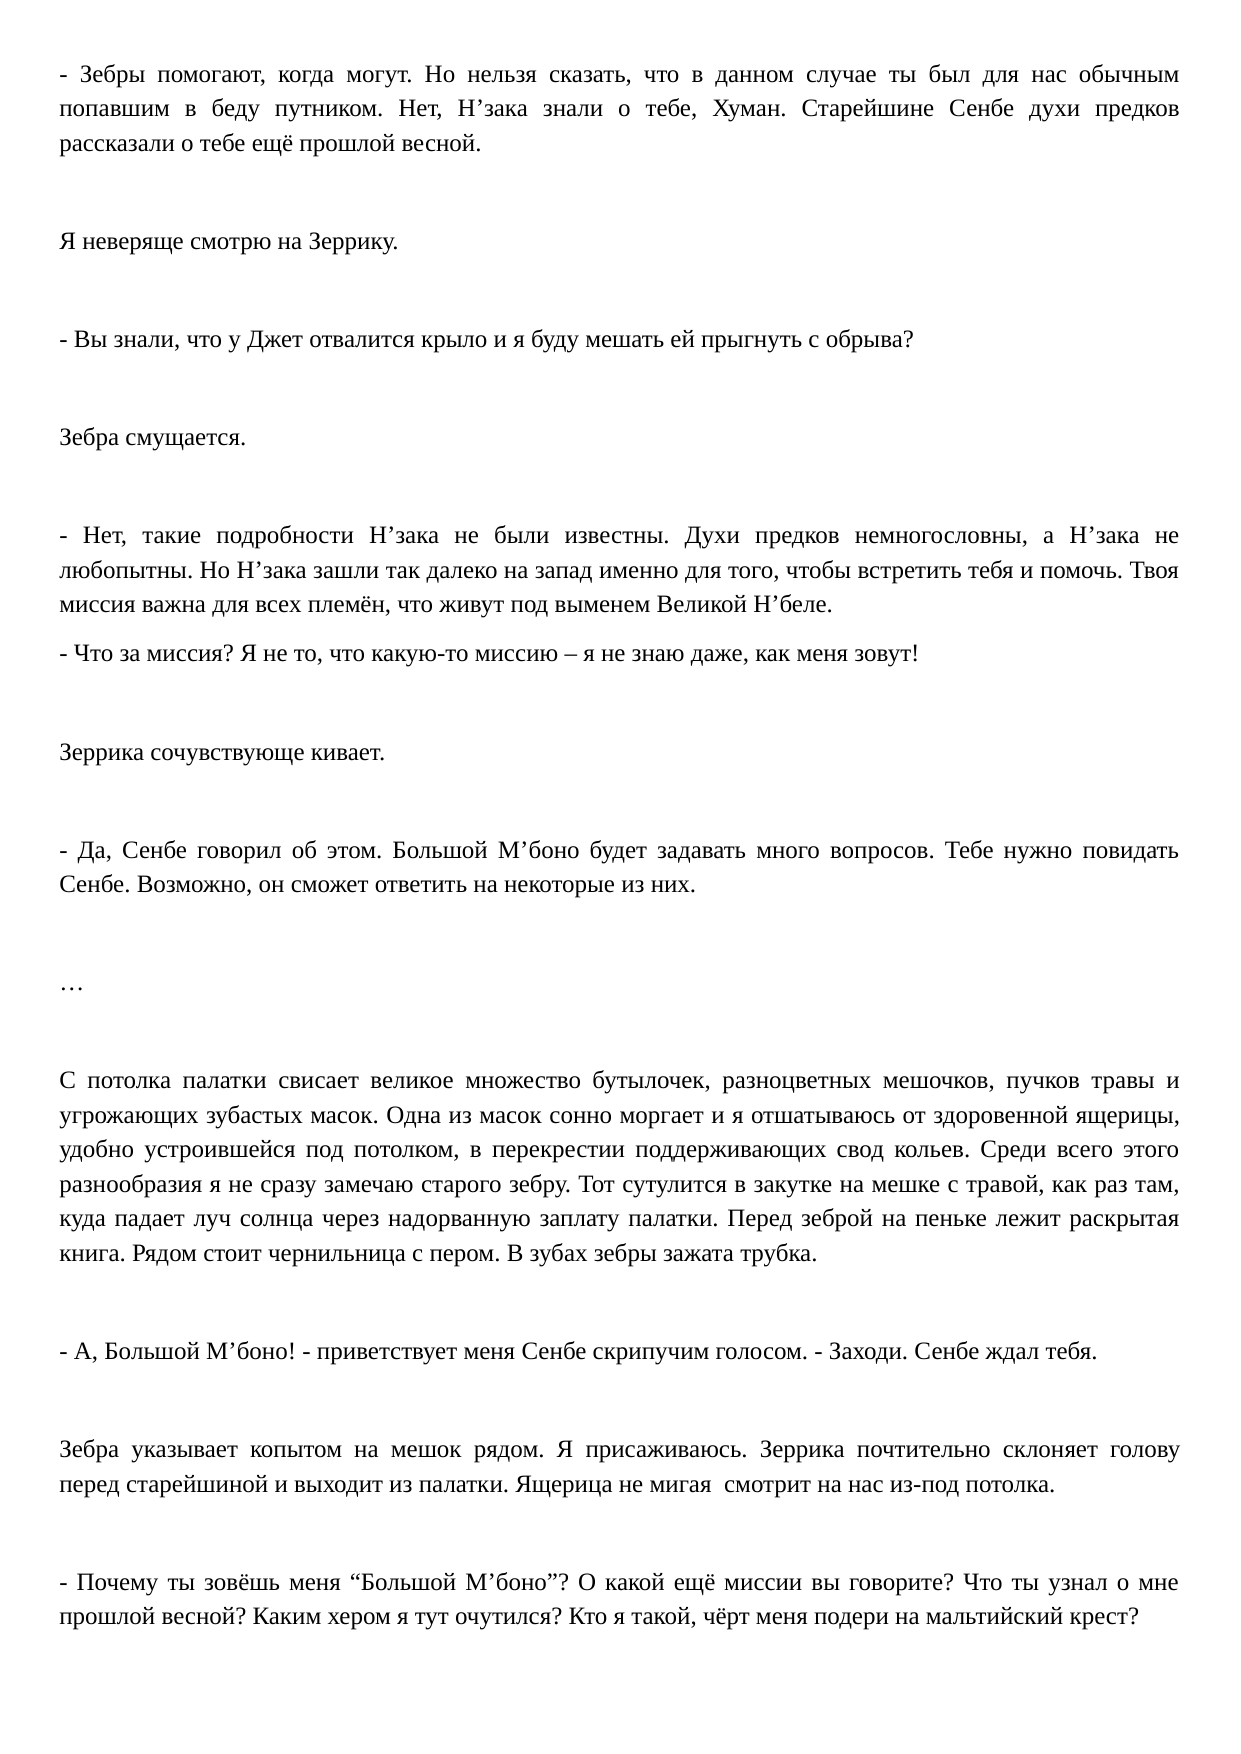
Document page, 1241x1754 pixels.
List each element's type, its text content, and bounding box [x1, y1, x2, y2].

text - А, Большой М’боно! - приветствует меня Сенбе скрипучим голосом. - Заходи. Сенбе ждал тебя. [59, 1336, 1181, 1365]
text Зебра указывает копытом на мешок рядом. Я присаживаюсь. Зеррика почтительно склоняет голову перед старейшиной и выходит из палатки. Ящерица не мигая смотрит на нас из-под потолка. [59, 1434, 1181, 1497]
text Зеррика сочувствующе кивает. [59, 737, 1181, 765]
text - Что за миссия? Я не то, что какую-то миссию – я не знаю даже, как меня зовут! [59, 638, 1181, 667]
text - Почему ты зовёшь меня “Большой М’боно”? О какой ещё миссии вы говорите? Что ты узнал о мне прошлой весной? Каким хером я тут очутился? Кто я такой, чёрт меня подери на мальтийский крест? [59, 1567, 1181, 1630]
text - Да, Сенбе говорил об этом. Большой М’боно будет задавать много вопросов. Тебе нужно повидать Сенбе. Возможно, он сможет ответить на некоторые из них. [59, 835, 1181, 898]
text Я неверяще смотрю на Зеррику. [59, 226, 1181, 255]
text - Зебры помогают, когда могут. Но нельзя сказать, что в данном случае ты был для нас обычным попавшим в беду путником. Нет, Н’зака знали о тебе, Хуман. Старейшине Сенбе духи предков рассказали о тебе ещё прошлой весной. [59, 59, 1181, 157]
text С потолка палатки свисает великое множество бутылочек, разноцветных мешочков, пучков травы и угрожающих зубастых масок. Одна из масок сонно моргает и я отшатываюсь от здоровенной ящерицы, удобно устроившейся под потолком, в перекрестии поддерживающих свод кольев. Среди всего этого разнообразия я не сразу замечаю старого зебру. Тот сутулится в закутке на мешке с травой, как раз там, куда падает луч солнца через надорванную заплату палатки. Перед зеброй на пеньке лежит раскрытая книга. Рядом стоит чернильница с пером. В зубах зебры зажата трубка. [59, 1066, 1181, 1267]
text - Вы знали, что у Джет отвалится крыло и я буду мешать ей прыгнуть с обрыва? [59, 324, 1181, 353]
text Зебра смущается. [59, 422, 1181, 451]
text - Нет, такие подробности Н’зака не были известны. Духи предков немногословны, а Н’зака не любопытны. Но Н’зака зашли так далеко на запад именно для того, чтобы встретить тебя и помочь. Твоя миссия важна для всех племён, что живут под выменем Великой Н’беле. [59, 521, 1181, 618]
text … [59, 967, 1181, 996]
